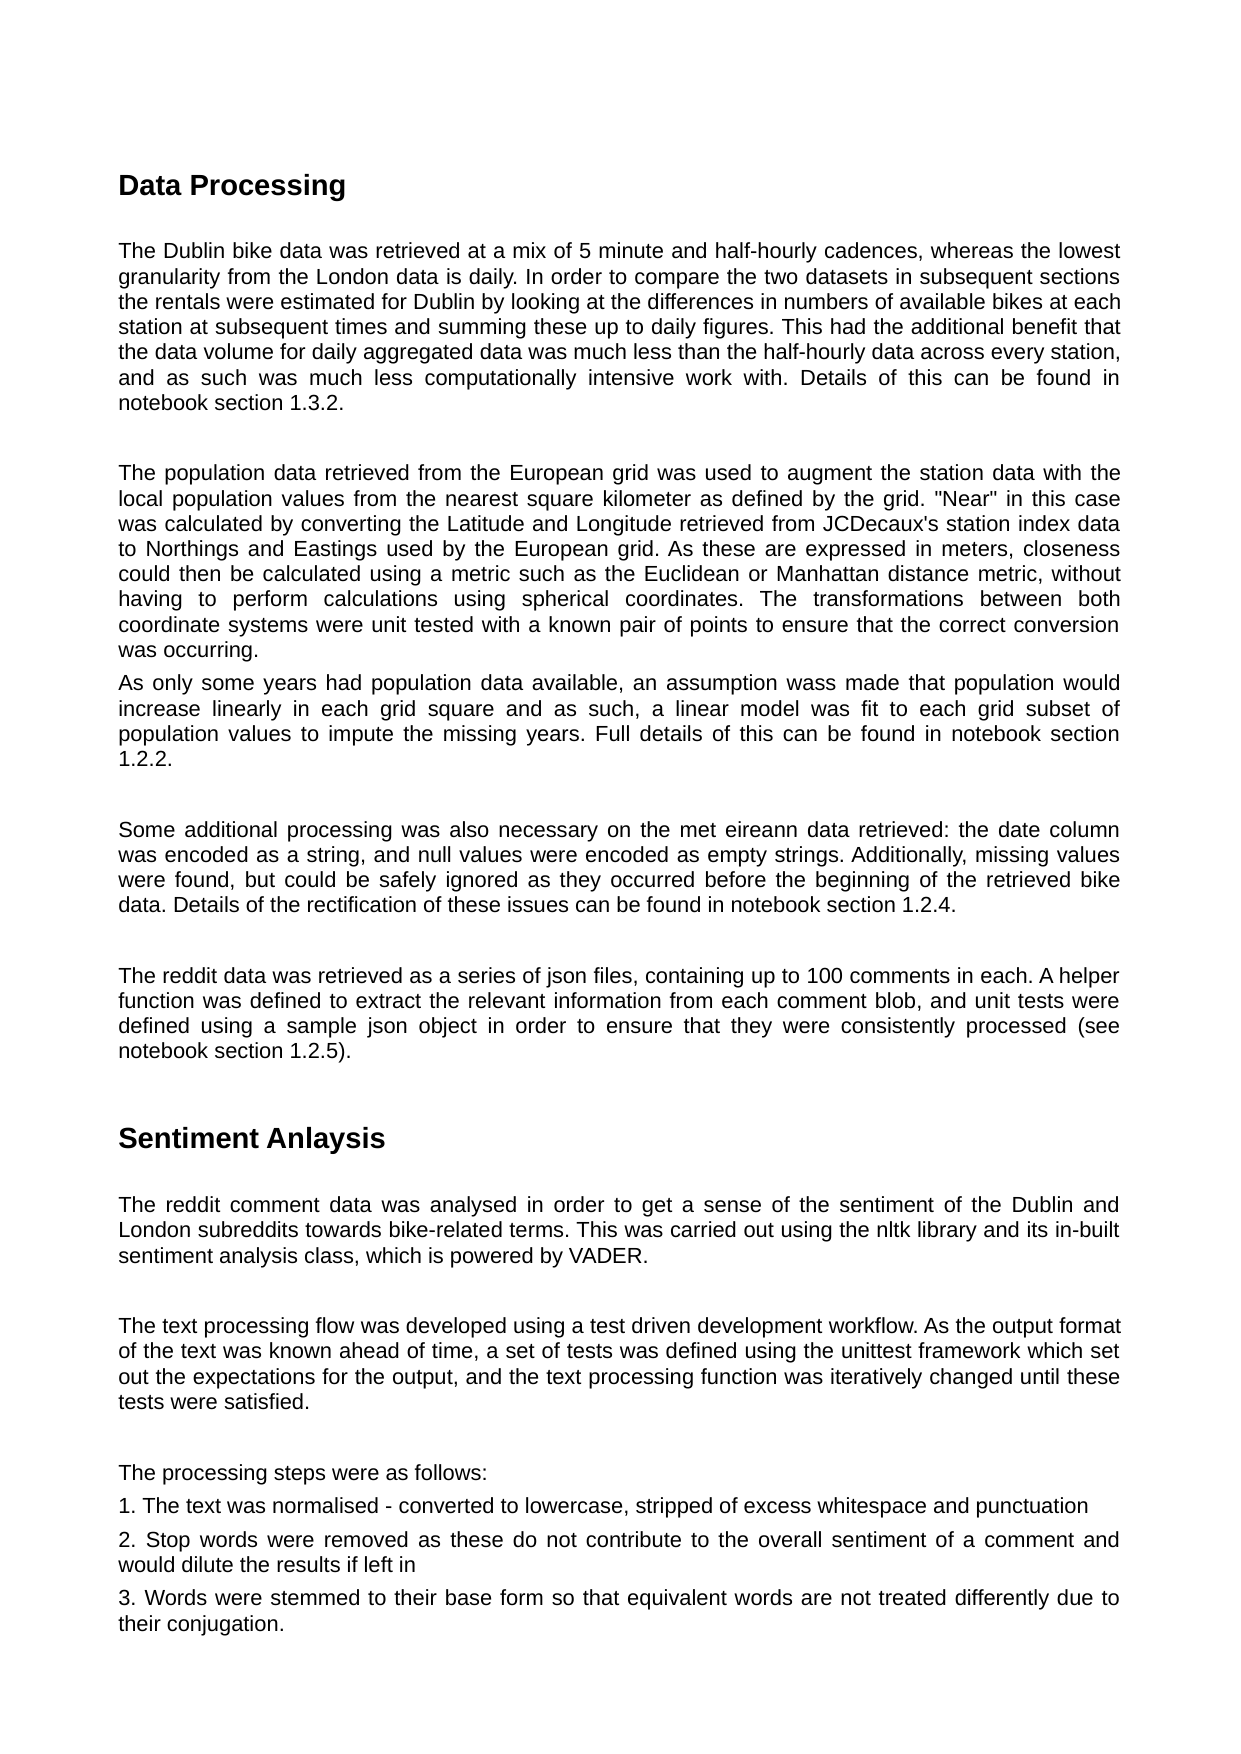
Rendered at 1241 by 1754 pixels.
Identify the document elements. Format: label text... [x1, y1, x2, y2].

text The text processing flow was developed using a test driven development workflow. As the output format of the text was known ahead of time, a set of tests was defined using the unittest framework which set out the expectations for the output, and the text processing function was iteratively changed until these tests were satisfied. [118, 1313, 1122, 1414]
subtitle Data Processing [118, 168, 1122, 201]
text Some additional processing was also necessary on the met eireann data retrieved: the date column was encoded as a string, and null values were encoded as empty strings. Additionally, missing values were found, but could be safely ignored as they occurred before the beginning of the retrieved bike data. Details of the rectification of these issues can be found in notebook section 1.2.4. [118, 816, 1122, 917]
text The population data retrieved from the European grid was used to augment the station data with the local population values from the nearest square kilometer as defined by the grid. "Near" in this case was calculated by converting the Latitude and Longitude retrieved from JCDecaux's station index data to Northings and Eastings used by the European grid. As these are expressed in meters, closeness could then be calculated using a metric such as the Euclidean or Manhattan distance metric, without having to perform calculations using spherical coordinates. The transformations between both coordinate systems were unit tested with a known pair of points to ensure that the correct conversion was occurring. [118, 460, 1122, 662]
text As only some years had population data available, an assumption wass made that population would increase linearly in each grid square and as such, a linear model was fit to each grid subset of population values to impute the missing years. Full details of this can be found in notebook section 1.2.2. [118, 670, 1122, 771]
text The reddit comment data was analysed in order to get a sense of the sentiment of the Dublin and London subreddits towards bike-related terms. This was carried out using the nltk library and its in-built sentiment analysis class, which is powered by VADER. [118, 1192, 1122, 1268]
text The Dublin bike data was retrieved at a mix of 5 minute and half-hourly cadences, whereas the lowest granularity from the London data is daily. In order to compare the two datasets in subsequent sections the rentals were estimated for Dublin by looking at the differences in numbers of available bikes at each station at subsequent times and summing these up to daily figures. This had the additional benefit that the data volume for daily aggregated data was much less than the half-hourly data across every station, and as such was much less computationally intensive work with. Details of this can be found in notebook section 1.3.2. [118, 238, 1122, 415]
text 2. Stop words were removed as these do not contribute to the overall sentiment of a comment and would dilute the results if left in [118, 1526, 1122, 1577]
text 3. Words were stemmed to their base form so that equivalent words are not treated differently due to their conjugation. [118, 1585, 1122, 1636]
text The reddit data was retrieved as a series of json files, containing up to 100 comments in each. A helper function was defined to extract the relevant information from each comment blob, and unit tests were defined using a sample json object in order to ensure that they were consistently processed (see notebook section 1.2.5). [118, 963, 1122, 1063]
subtitle Sentiment Anlaysis [118, 1121, 1122, 1155]
text The processing steps were as follows: [118, 1459, 1122, 1484]
text 1. The text was normalised - converted to lowercase, stripped of excess whitespace and punctuation [118, 1493, 1122, 1518]
